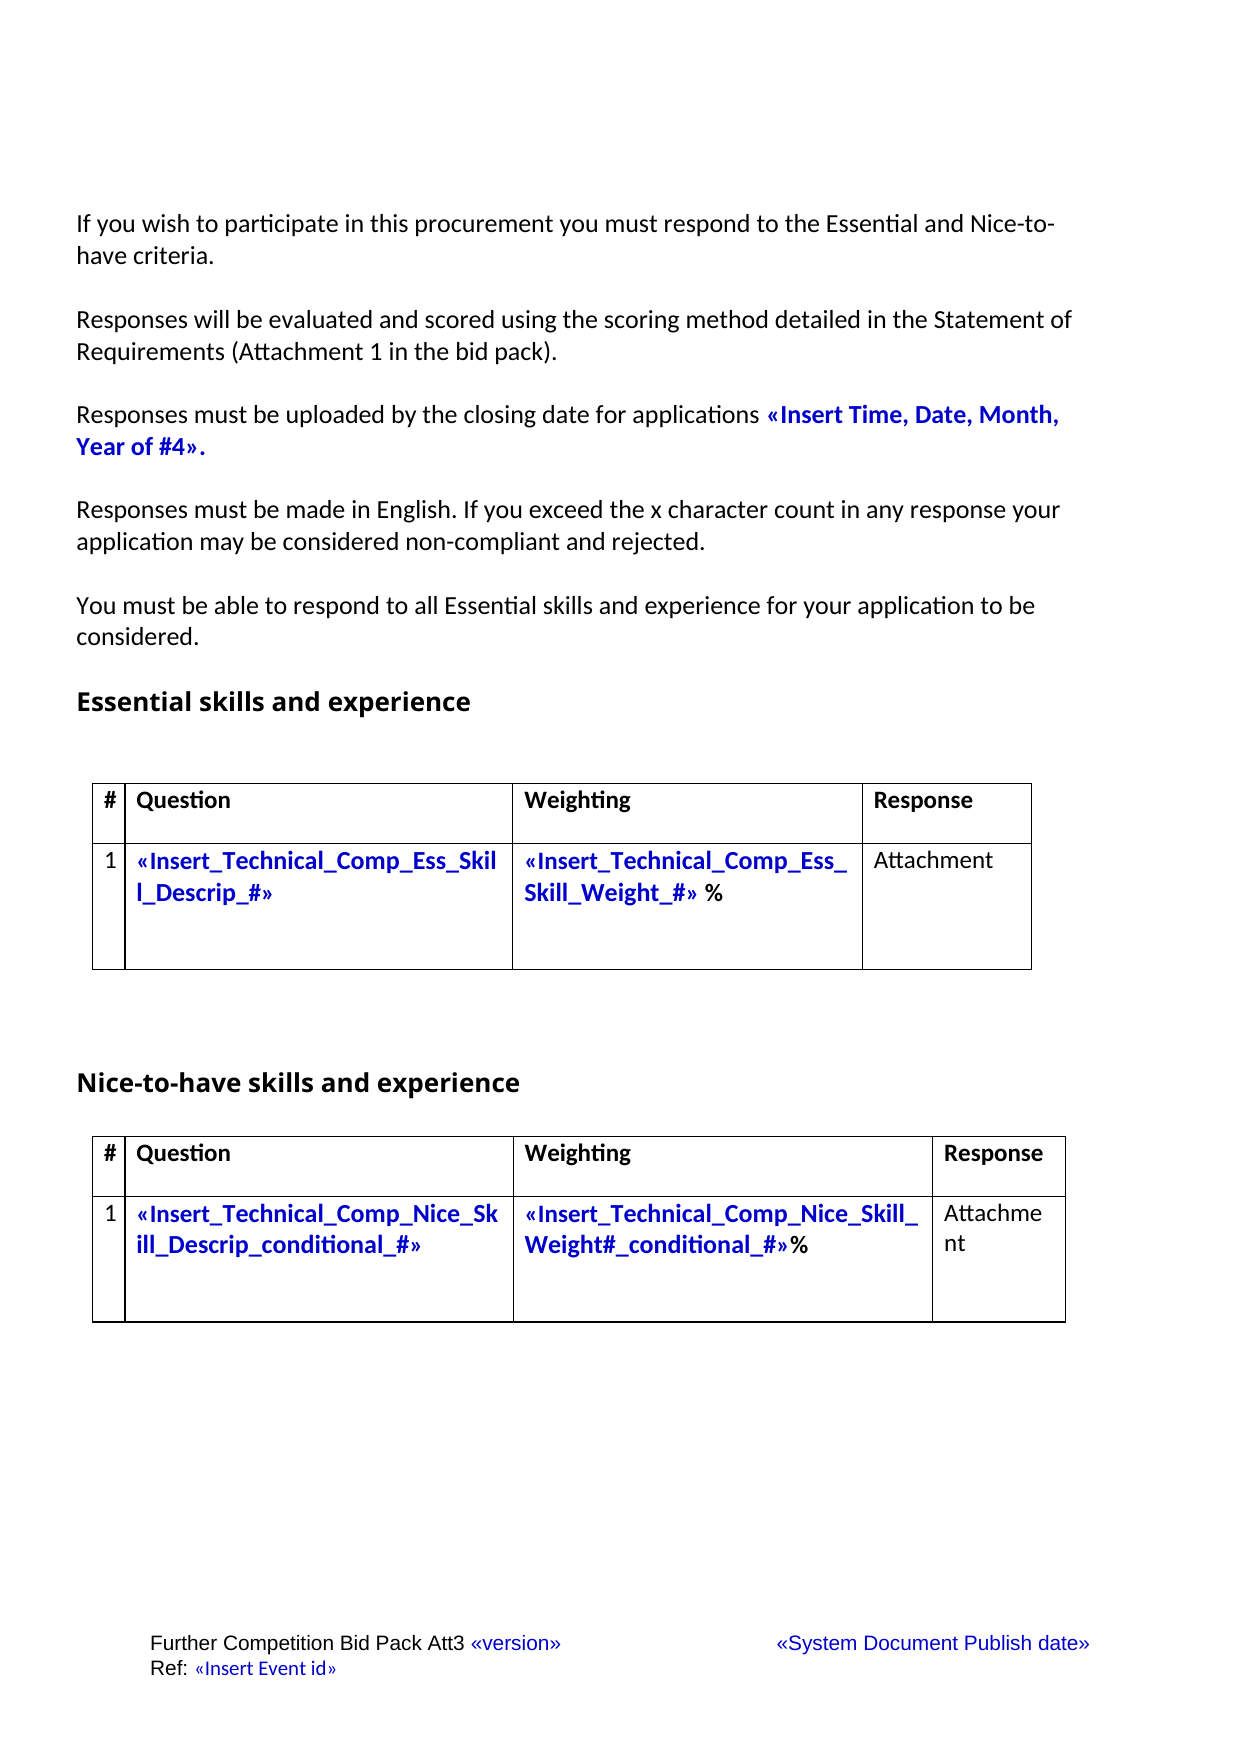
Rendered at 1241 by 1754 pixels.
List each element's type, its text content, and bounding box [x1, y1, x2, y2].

table_cell Attachment [863, 844, 1031, 968]
table_header # [93, 1137, 124, 1196]
text If you wish to participate in this procurement you must respond to the Essential and Nice-to-have criteria. [76, 207, 1090, 271]
table_cell «Insert_Technical_Comp_Nice_Skill_Descrip_conditional_#» [126, 1197, 513, 1321]
text Essential skills and experience [76, 684, 1090, 719]
text Responses must be made in English. If you exceed the x character count in any response your application may be considered non-compliant and rejected. [76, 493, 1090, 557]
table_header Weighting [514, 1137, 932, 1196]
table_cell 1 [93, 1197, 124, 1321]
table_header # [93, 784, 124, 843]
table_cell «Insert_Technical_Comp_Ess_Skill_Weight_#» % [513, 844, 862, 968]
table_header Response [863, 784, 1031, 843]
text Responses will be evaluated and scored using the scoring method detailed in the Statement of Requirements (Attachment 1 in the bid pack). [76, 303, 1090, 366]
text Responses must be uploaded by the closing date for applications «Insert Time, Date, Month, Year of #4». [76, 398, 1090, 462]
table_cell 1 [93, 844, 124, 968]
text You must be able to respond to all Essential skills and experience for your application to be considered. [76, 589, 1090, 652]
table_header Question [126, 1137, 513, 1196]
table_header Response [933, 1137, 1065, 1196]
text Nice-to-have skills and experience [76, 1065, 1090, 1136]
table_header Question [126, 784, 512, 843]
table_cell Attachment [933, 1197, 1065, 1321]
table_cell «Insert_Technical_Comp_Ess_Skill_Descrip_#» [126, 844, 512, 968]
table_header Weighting [513, 784, 862, 843]
table_cell «Insert_Technical_Comp_Nice_Skill_Weight#_conditional_#»% [514, 1197, 932, 1321]
